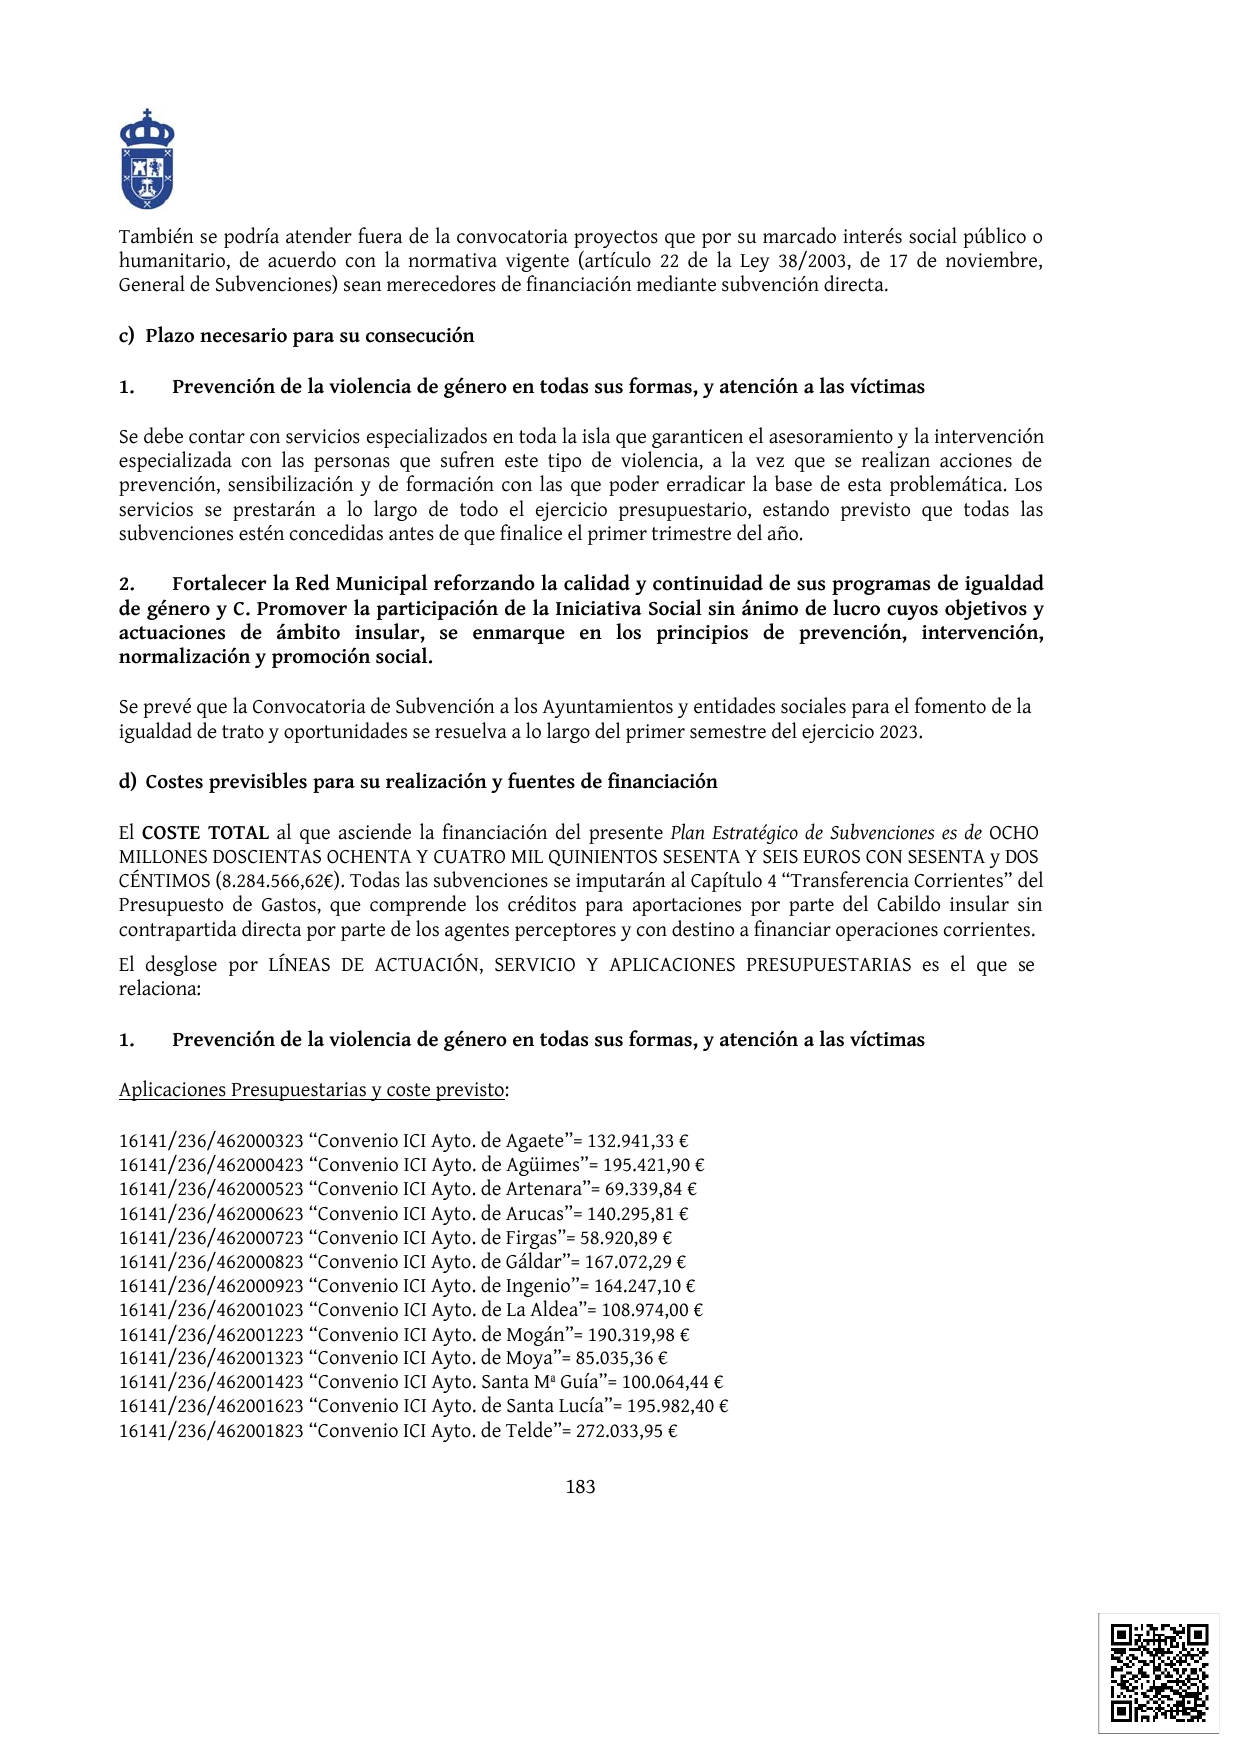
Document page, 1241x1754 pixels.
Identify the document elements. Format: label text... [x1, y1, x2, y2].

text Se prevé que la Convocatoria de Subvención a los Ayuntamientos y entidades sociales para el fomento de la igualdad de trato y oportunidades se resuelva a lo largo del primer semestre del ejercicio 2023. [119, 696, 1044, 744]
list Prevención de la violencia de género en todas sus formas, y atención a las víctimas [118, 375, 1109, 399]
picture [1098, 1613, 1220, 1734]
text CÉNTIMOS (8.284.566,62€). Todas las subvenciones se imputarán al Capítulo 4 “Transferencia Corrientes” del Presupuesto de Gastos, que comprende los créditos para aportaciones por parte del Cabildo insular sin contrapartida directa por parte de los agentes perceptores y con destino a financiar operaciones corrientes. [119, 869, 1044, 942]
subtitle Plazo necesario para su consecución [118, 324, 1109, 348]
text El COSTE TOTAL al que asciende la financiación del presente Plan Estratégico de Subvenciones es de OCHO MILLONES DOSCIENTAS OCHENTA Y CUATRO MIL QUINIENTOS SESENTA Y SEIS EUROS CON SESENTA y DOS [118, 821, 1109, 869]
text 16141/236/462001223 “Convenio ICI Ayto. de Mogán”= 190.319,98 € [119, 1322, 1109, 1346]
subtitle Prevención de la violencia de género en todas sus formas, y atención a las víctimas [118, 1028, 1109, 1052]
text Aplicaciones Presupuestarias y coste previsto: [119, 1078, 1109, 1103]
text 16141/236/462001323 “Convenio ICI Ayto. de Moya”= 85.035,36 € 16141/236/462001423 “Convenio ICI Ayto. Santa Mª Guía”= 100.064,44 € 16141/236/462001623 “Convenio ICI Ayto. de Santa Lucía”= 195.982,40 € 16141/236/462001823 “Convenio ICI Ayto. de Telde”= 272.033,95 € [119, 1346, 828, 1443]
subtitle Fortalecer la Red Municipal reforzando la calidad y continuidad de sus programas de igualdad de género y C. Promover la participación de la Iniciativa Social sin ánimo de lucro cuyos objetivos y actuaciones de ámbito insular, se enmarque en los principios de prevención, intervención, normalización y promoción social. [119, 573, 1045, 669]
text 16141/236/462000323 “Convenio ICI Ayto. de Agaete”= 132.941,33 € 16141/236/462000423 “Convenio ICI Ayto. de Agüimes”= 195.421,90 € 16141/236/462000523 “Convenio ICI Ayto. de Artenara”= 69.339,84 € 16141/236/462000623 “Convenio ICI Ayto. de Arucas”= 140.295,81 € 16141/236/462000723 “Convenio ICI Ayto. de Firgas”= 58.920,89 € 16141/236/462000823 “Convenio ICI Ayto. de Gáldar”= 167.072,29 € 16141/236/462000923 “Convenio ICI Ayto. de Ingenio”= 164.247,10 € 16141/236/462001023 “Convenio ICI Ayto. de La Aldea”= 108.974,00 € [119, 1129, 828, 1322]
text relaciona: [119, 977, 1109, 1001]
text También se podría atender fuera de la convocatoria proyectos que por su marcado interés social público o humanitario, de acuerdo con la normativa vigente (artículo 22 de la Ley 38/2003, de 17 de noviembre, General de Subvenciones) sean merecedores de financiación mediante subvención directa. [119, 225, 1044, 298]
picture [118, 107, 176, 210]
text Se debe contar con servicios especializados en toda la isla que garanticen el asesoramiento y la intervención especializada con las personas que sufren este tipo de violencia, a la vez que se realizan acciones de prevención, sensibilización y de formación con las que poder erradicar la base de esta problemática. Los servicios se prestarán a lo largo de todo el ejercicio presupuestario, estando previsto que todas las subvenciones estén concedidas antes de que finalice el primer trimestre del año. [119, 425, 1044, 546]
subtitle Costes previsibles para su realización y fuentes de financiación [118, 771, 1109, 795]
text El desglose por LÍNEAS DE ACTUACIÓN, SERVICIO Y APLICACIONES PRESUPUESTARIAS es el que se [119, 953, 1109, 977]
